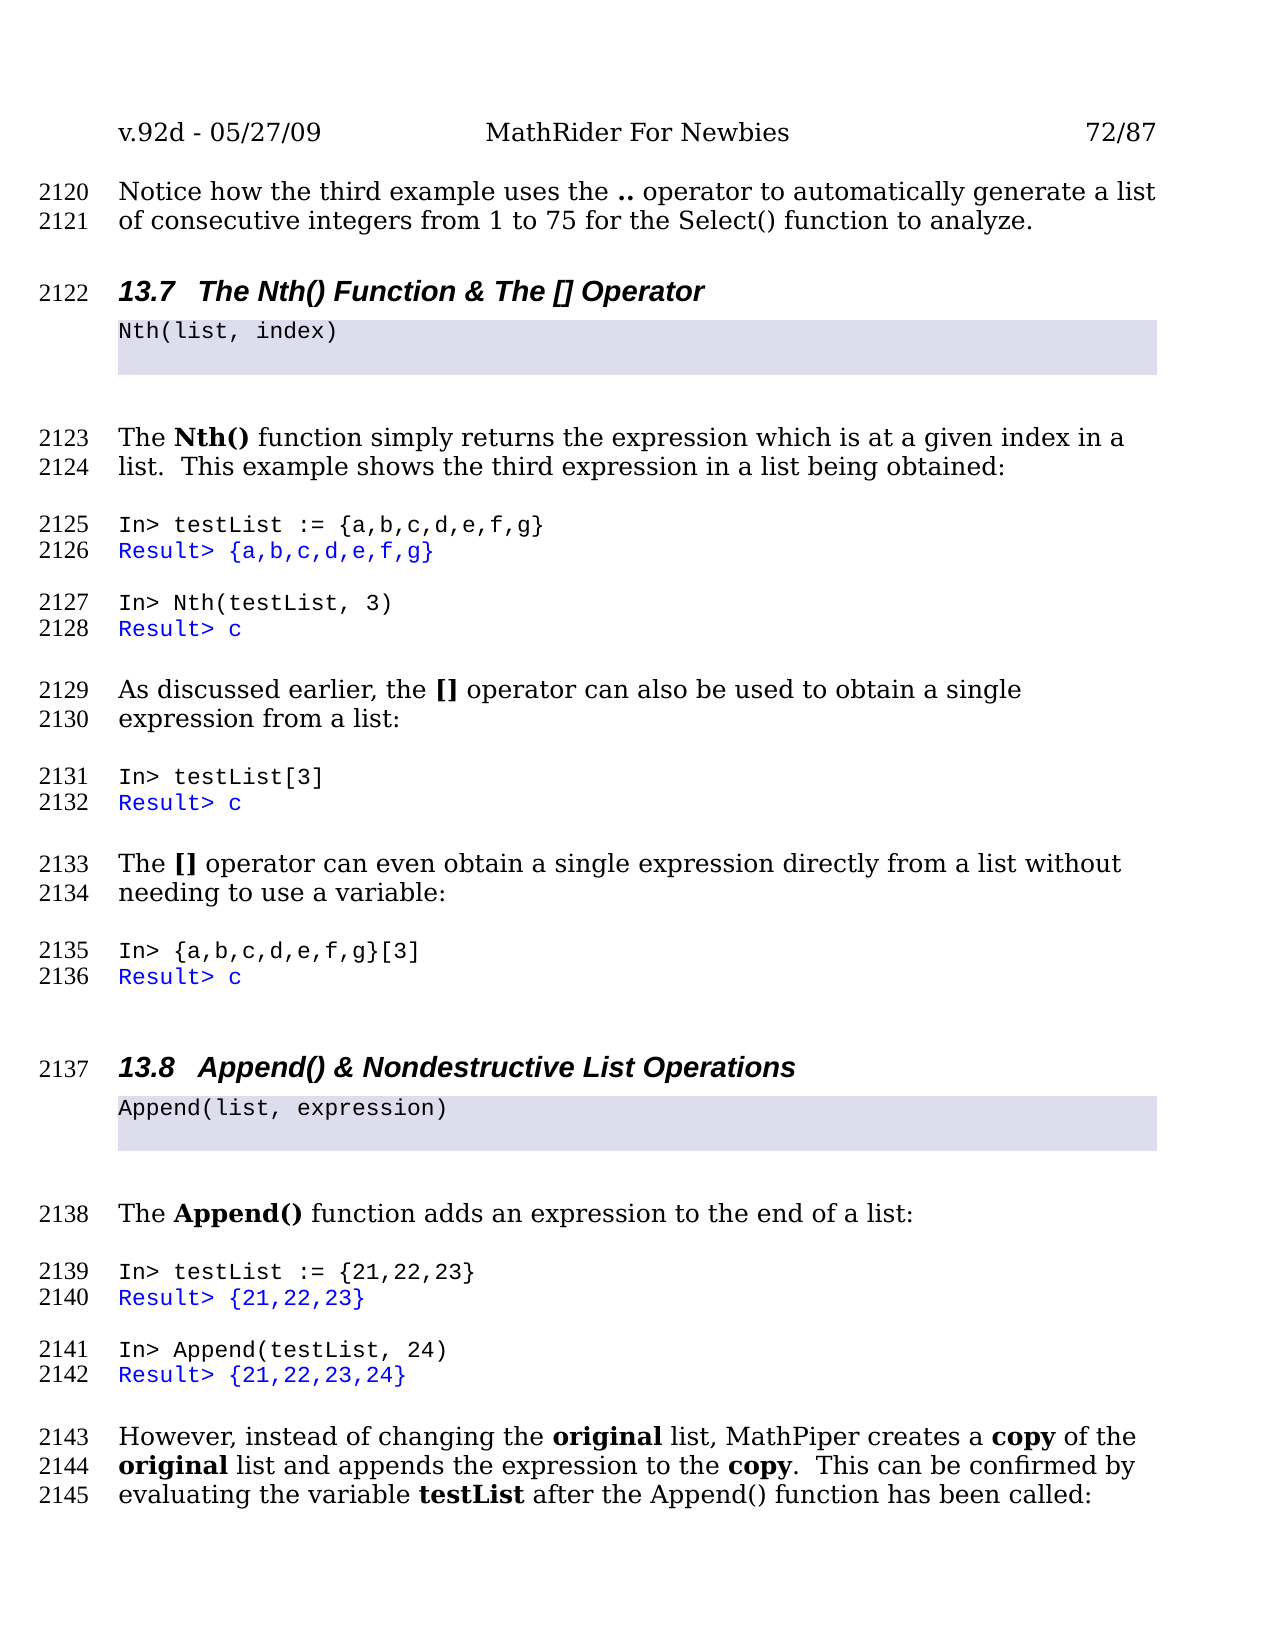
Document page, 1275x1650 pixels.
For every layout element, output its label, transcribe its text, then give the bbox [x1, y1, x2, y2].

text As discussed earlier, the [] operator can also be used to obtain a single expression from a list: [118, 675, 1157, 733]
text Result> {a,b,c,d,e,f,g} [118, 539, 1157, 565]
text Result> {21,22,23,24} [118, 1364, 1157, 1390]
subtitle Append() & Nondestructive List Operations [118, 1051, 1157, 1084]
text Result> c [118, 966, 1157, 992]
text However, instead of changing the original list, MathPiper creates a copy of the original list and appends the expression to the copy. This can be confirmed by evaluating the variable testList after the Append() function has been called: [118, 1422, 1157, 1510]
text In> {a,b,c,d,e,f,g}[3] [118, 940, 1157, 966]
text Result> {21,22,23} [118, 1286, 1157, 1312]
text In> Nth(testList, 3) [118, 591, 1157, 617]
table_header Nth(list, index) [118, 320, 1157, 375]
table_header Append(list, expression) [118, 1096, 1157, 1151]
text Notice how the third example uses the .. operator to automatically generate a list of consecutive integers from 1 to 75 for the Select() function to analyze. [118, 177, 1157, 235]
text The [] operator can even obtain a single expression directly from a list without needing to use a variable: [118, 849, 1157, 908]
text In> testList := {a,b,c,d,e,f,g} [118, 513, 1157, 539]
text The Nth() function simply returns the expression which is at a given index in a list. This example shows the third expression in a list being obtained: [118, 423, 1157, 481]
text In> Append(testList, 24) [118, 1338, 1157, 1364]
subtitle The Nth() Function & The [] Operator [118, 274, 1157, 308]
text The Append() function adds an expression to the end of a list: [118, 1199, 1157, 1228]
text In> testList := {21,22,23} [118, 1260, 1157, 1286]
text Result> c [118, 791, 1157, 817]
text Result> c [118, 617, 1157, 643]
text In> testList[3] [118, 765, 1157, 791]
